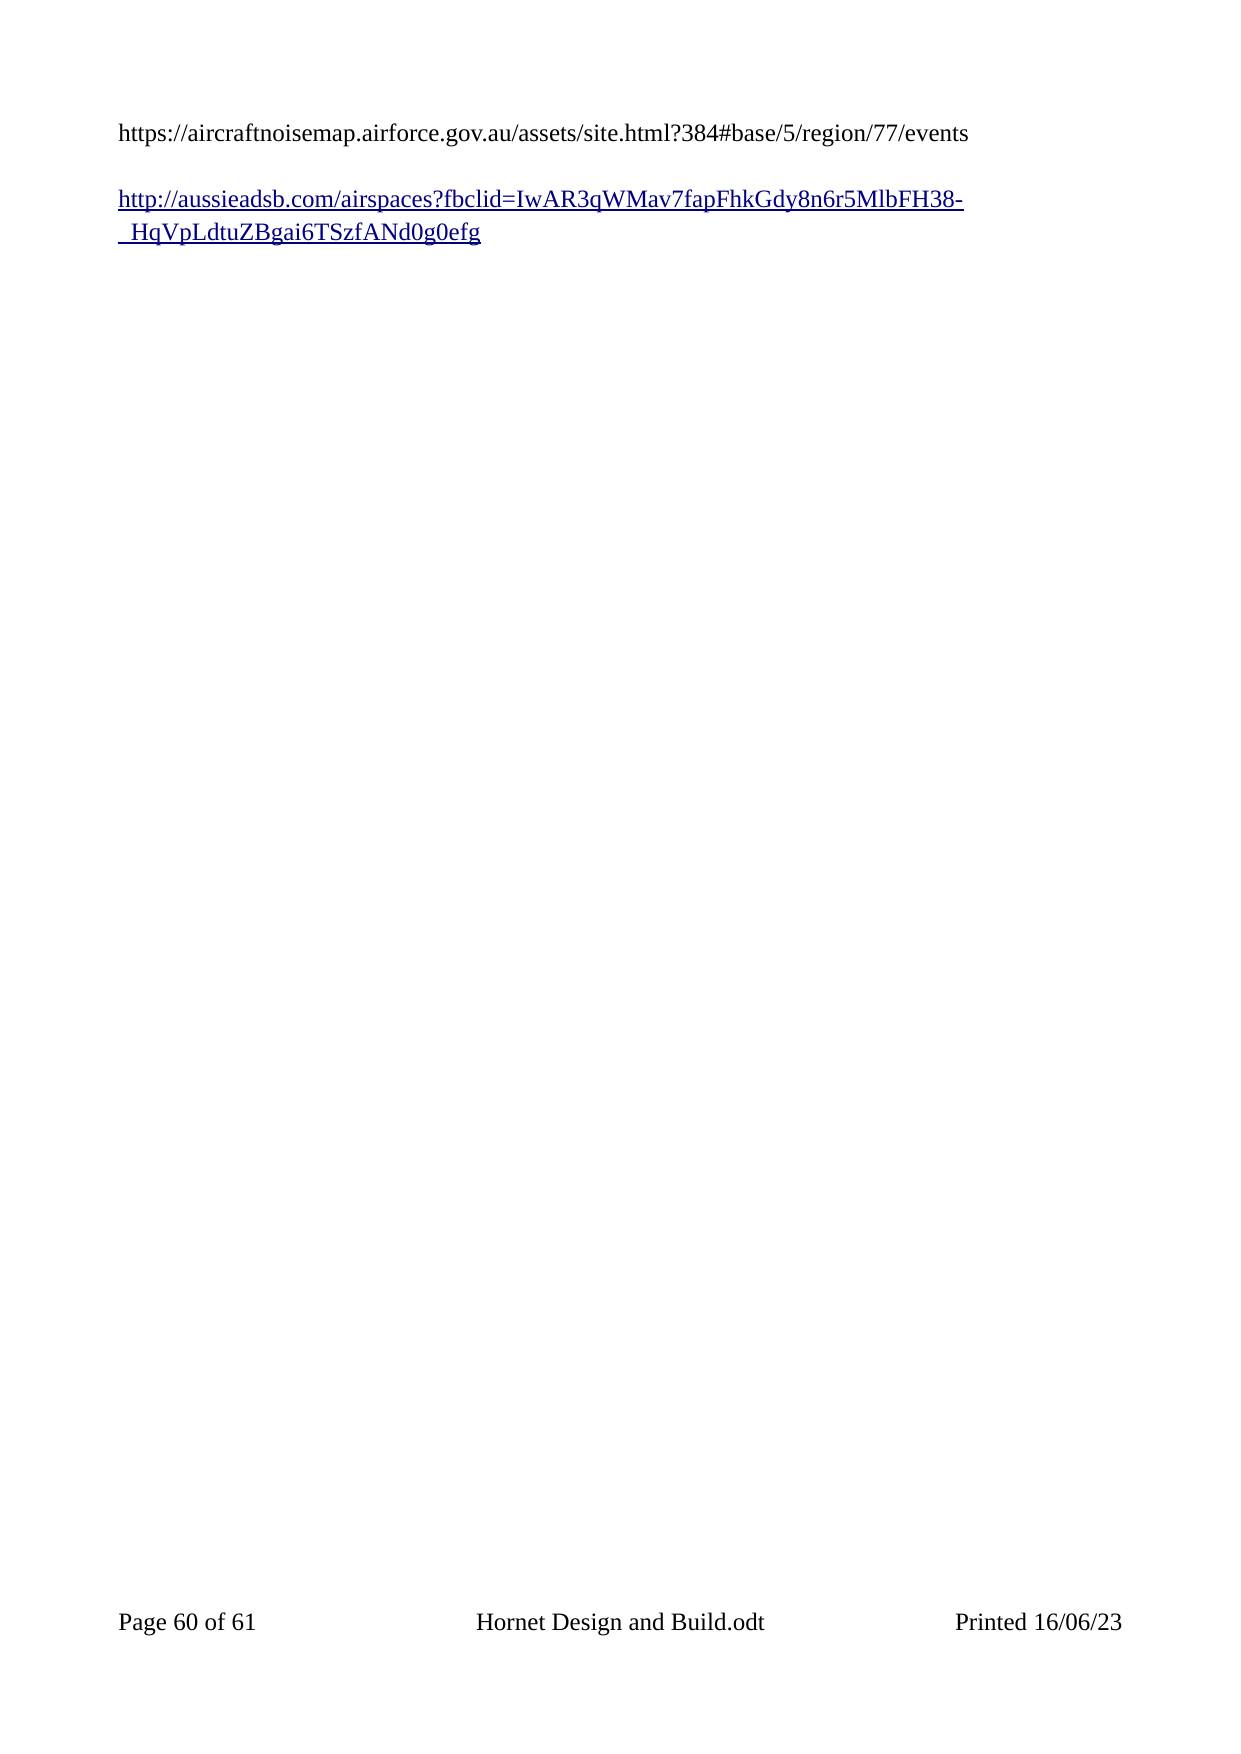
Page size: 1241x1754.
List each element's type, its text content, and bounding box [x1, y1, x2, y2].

text http://aussieadsb.com/airspaces?fbclid=IwAR3qWMav7fapFhkGdy8n6r5MlbFH38-_HqVpLdtuZBgai6TSzfANd0g0efg [118, 184, 1122, 246]
text https://aircraftnoisemap.airforce.gov.au/assets/site.html?384#base/5/region/77/events [118, 118, 1122, 147]
